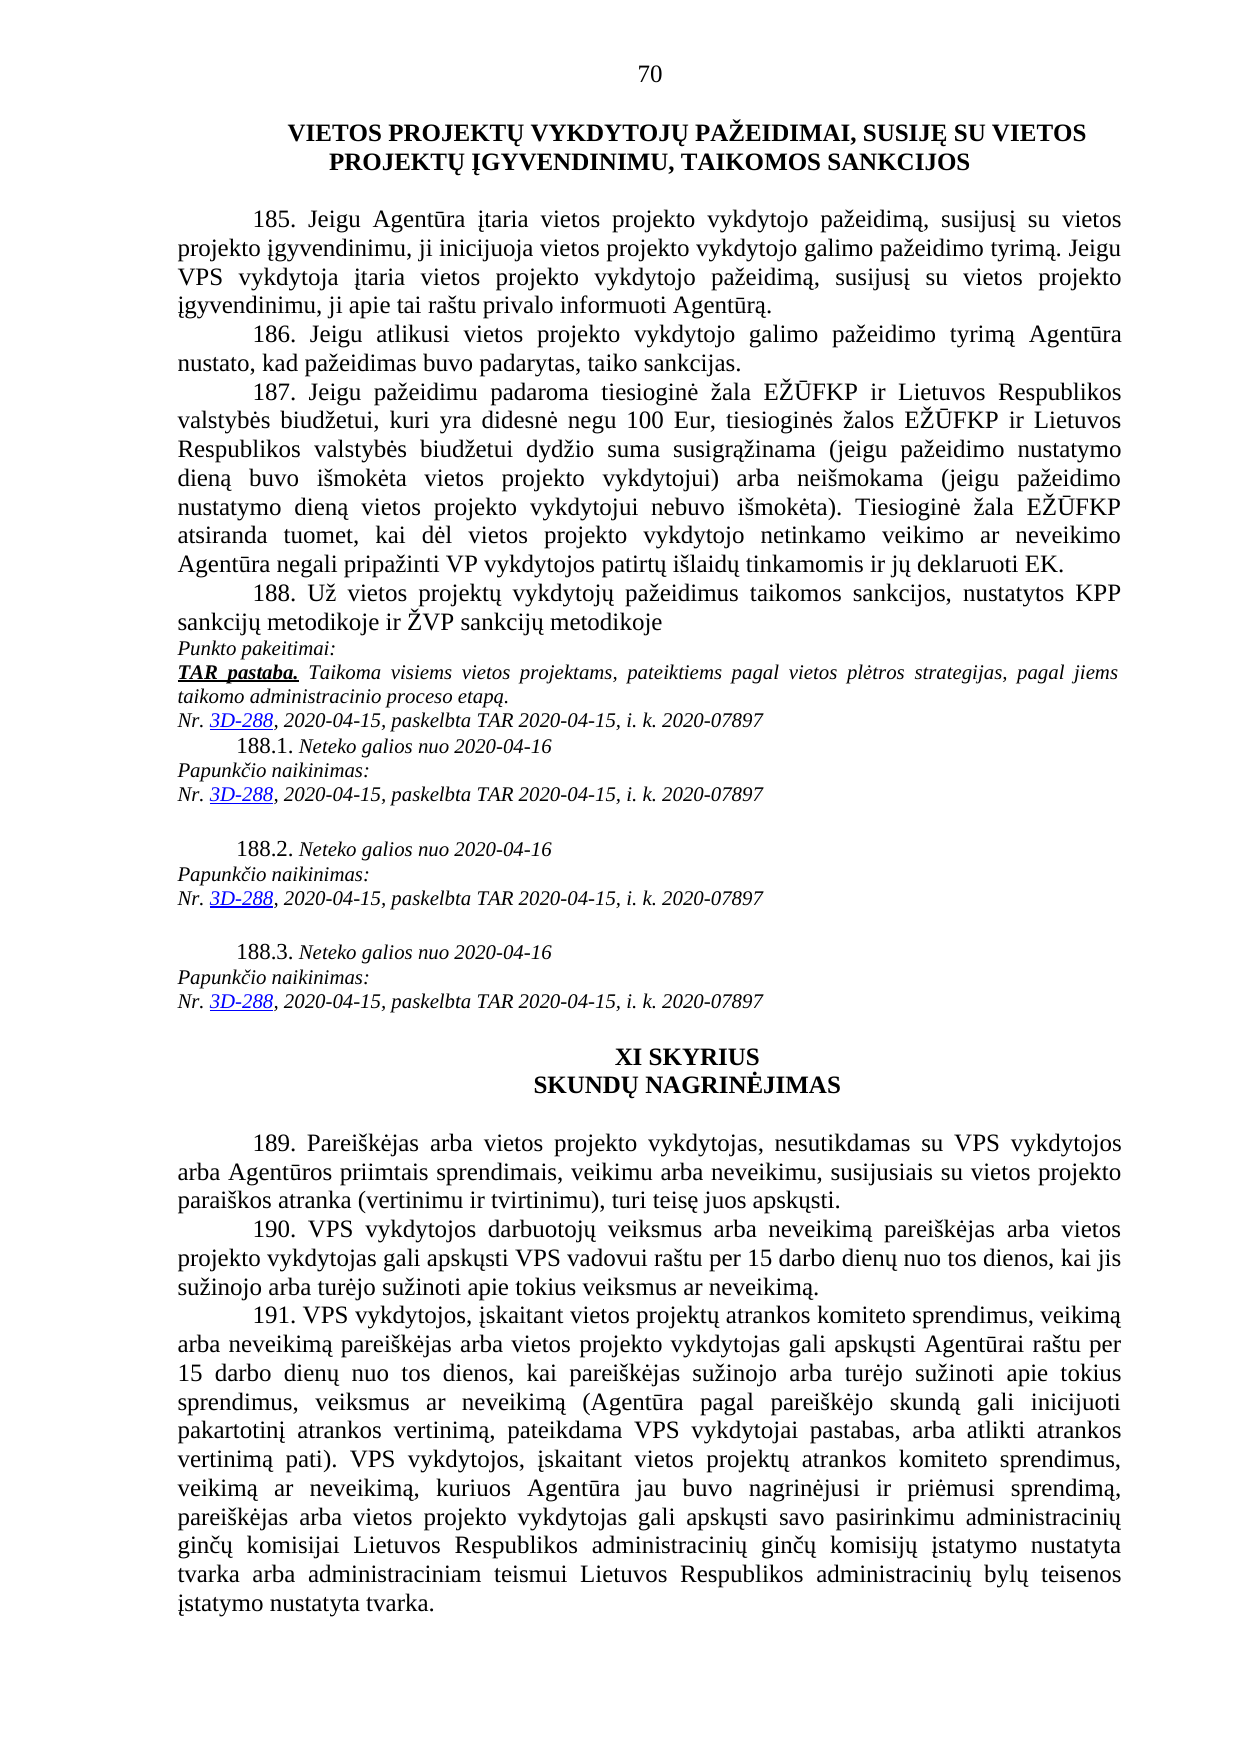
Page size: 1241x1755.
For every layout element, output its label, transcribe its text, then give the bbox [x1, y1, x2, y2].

text 188.2. Neteko galios nuo 2020-04-16 [177, 835, 1122, 861]
text 188.3. Neteko galios nuo 2020-04-16 [177, 938, 1122, 965]
text Papunkčio naikinimas: [177, 965, 1122, 989]
text 186. Jeigu atlikusi vietos projekto vykdytojo galimo pažeidimo tyrimą Agentūra nustato, kad pažeidimas buvo padarytas, taiko sankcijas. [177, 319, 1122, 377]
text 187. Jeigu pažeidimu padaroma tiesioginė žala EŽŪFKP ir Lietuvos Respublikos valstybės biudžetui, kuri yra didesnė negu 100 Eur, tiesioginės žalos EŽŪFKP ir Lietuvos Respublikos valstybės biudžetui dydžio suma susigrąžinama (jeigu pažeidimo nustatymo dieną buvo išmokėta vietos projekto vykdytojui) arba neišmokama (jeigu pažeidimo nustatymo dieną vietos projekto vykdytojui nebuvo išmokėta). Tiesioginė žala EŽŪFKP atsiranda tuomet, kai dėl vietos projekto vykdytojo netinkamo veikimo ar neveikimo Agentūra negali pripažinti VP vykdytojos patirtų išlaidų tinkamomis ir jų deklaruoti EK. [177, 377, 1122, 578]
text 191. VPS vykdytojos, įskaitant vietos projektų atrankos komiteto sprendimus, veikimą arba neveikimą pareiškėjas arba vietos projekto vykdytojas gali apskųsti Agentūrai raštu per 15 darbo dienų nuo tos dienos, kai pareiškėjas sužinojo arba turėjo sužinoti apie tokius sprendimus, veiksmus ar neveikimą (Agentūra pagal pareiškėjo skundą gali inicijuoti pakartotinį atrankos vertinimą, pateikdama VPS vykdytojai pastabas, arba atlikti atrankos vertinimą pati). VPS vykdytojos, įskaitant vietos projektų atrankos komiteto sprendimus, veikimą ar neveikimą, kuriuos Agentūra jau buvo nagrinėjusi ir priėmusi sprendimą, pareiškėjas arba vietos projekto vykdytojas gali apskųsti savo pasirinkimu administracinių ginčų komisijai Lietuvos Respublikos administracinių ginčų komisijų įstatymo nustatyta tvarka arba administraciniam teismui Lietuvos Respublikos administracinių bylų teisenos įstatymo nustatyta tvarka. [177, 1300, 1122, 1617]
text Nr. 3D-288, 2020-04-15, paskelbta TAR 2020-04-15, i. k. 2020-07897 [177, 708, 1122, 732]
text Nr. 3D-288, 2020-04-15, paskelbta TAR 2020-04-15, i. k. 2020-07897 [177, 886, 1122, 909]
text 189. Pareiškėjas arba vietos projekto vykdytojas, nesutikdamas su VPS vykdytojos arba Agentūros priimtais sprendimais, veikimu arba neveikimu, susijusiais su vietos projekto paraiškos atranka (vertinimu ir tvirtinimu), turi teisę juos apskųsti. [177, 1128, 1122, 1214]
text Papunkčio naikinimas: [177, 861, 1122, 886]
text 188.1. Neteko galios nuo 2020-04-16 [177, 732, 1122, 758]
text VIETOS PROJEKTŲ VYKDYTOJŲ PAŽEIDIMAI, SUSIJĘ SU VIETOS PROJEKTŲ ĮGYVENDINIMU, TAIKOMOS SANKCIJOS [177, 118, 1122, 176]
text Nr. 3D-288, 2020-04-15, paskelbta TAR 2020-04-15, i. k. 2020-07897 [177, 782, 1122, 806]
text 188. Už vietos projektų vykdytojų pažeidimus taikomos sankcijos, nustatytos KPP sankcijų metodikoje ir ŽVP sankcijų metodikoje [177, 578, 1122, 636]
text Papunkčio naikinimas: [177, 758, 1122, 782]
text SKUNDŲ NAGRINĖJIMAS [177, 1070, 1122, 1099]
text XI SKYRIUS [177, 1042, 1122, 1070]
text Punkto pakeitimai: [177, 636, 1122, 660]
text TAR pastaba. Taikoma visiems vietos projektams, pateiktiems pagal vietos plėtros strategijas, pagal jiems taikomo administracinio proceso etapą. [177, 660, 1122, 708]
text Nr. 3D-288, 2020-04-15, paskelbta TAR 2020-04-15, i. k. 2020-07897 [177, 989, 1122, 1013]
text 185. Jeigu Agentūra įtaria vietos projekto vykdytojo pažeidimą, susijusį su vietos projekto įgyvendinimu, ji inicijuoja vietos projekto vykdytojo galimo pažeidimo tyrimą. Jeigu VPS vykdytoja įtaria vietos projekto vykdytojo pažeidimą, susijusį su vietos projekto įgyvendinimu, ji apie tai raštu privalo informuoti Agentūrą. [177, 204, 1122, 319]
text 190. VPS vykdytojos darbuotojų veiksmus arba neveikimą pareiškėjas arba vietos projekto vykdytojas gali apskųsti VPS vadovui raštu per 15 darbo dienų nuo tos dienos, kai jis sužinojo arba turėjo sužinoti apie tokius veiksmus ar neveikimą. [177, 1214, 1122, 1300]
